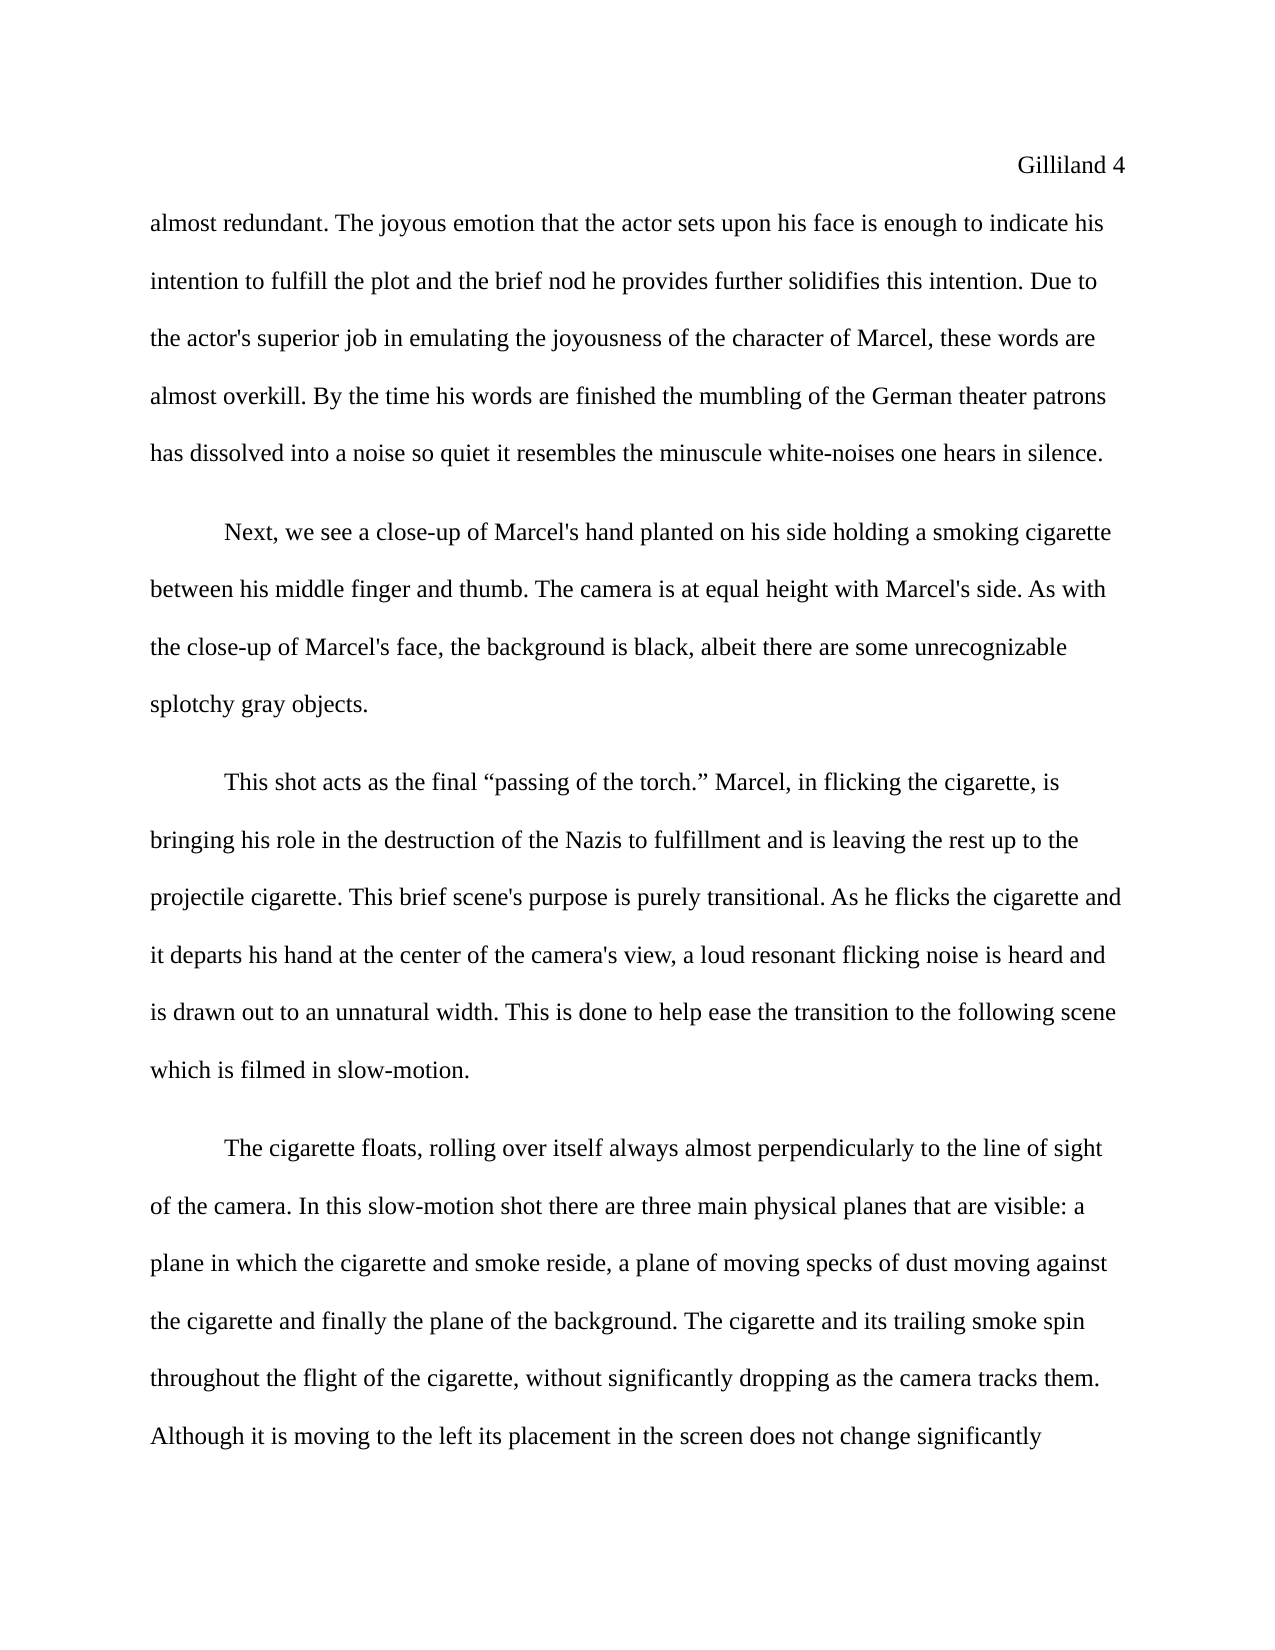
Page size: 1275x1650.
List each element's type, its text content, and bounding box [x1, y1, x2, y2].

text This shot acts as the final “passing of the torch.” Marcel, in flicking the cigarette, is bringing his role in the destruction of the Nazis to fulfillment and is leaving the rest up to the projectile cigarette. This brief scene's purpose is purely transitional. As he flicks the cigarette and it departs his hand at the center of the camera's view, a loud resonant flicking noise is heard and is drawn out to an unnatural width. This is done to help ease the transition to the following scene which is filmed in slow-motion. [150, 767, 1125, 1084]
text Next, we see a close-up of Marcel's hand planted on his side holding a smoking cigarette between his middle finger and thumb. The camera is at equal height with Marcel's side. As with the close-up of Marcel's face, the background is black, albeit there are some unrecognizable splotchy gray objects. [150, 517, 1125, 718]
text The cigarette floats, rolling over itself always almost perpendicularly to the line of sight of the camera. In this slow-motion shot there are three main physical planes that are visible: a plane in which the cigarette and smoke reside, a plane of moving specks of dust moving against the cigarette and finally the plane of the background. The cigarette and its trailing smoke spin throughout the flight of the cigarette, without significantly dropping as the camera tracks them. Although it is moving to the left its placement in the screen does not change significantly [150, 1133, 1125, 1449]
text almost redundant. The joyous emotion that the actor sets upon his face is enough to indicate his intention to fulfill the plot and the brief nod he provides further solidifies this intention. Due to the actor's superior job in emulating the joyousness of the character of Marcel, these words are almost overkill. By the time his words are finished the mumbling of the German theater patrons has dissolved into a noise so quiet it resembles the minuscule white-noises one hears in silence. [150, 208, 1125, 467]
